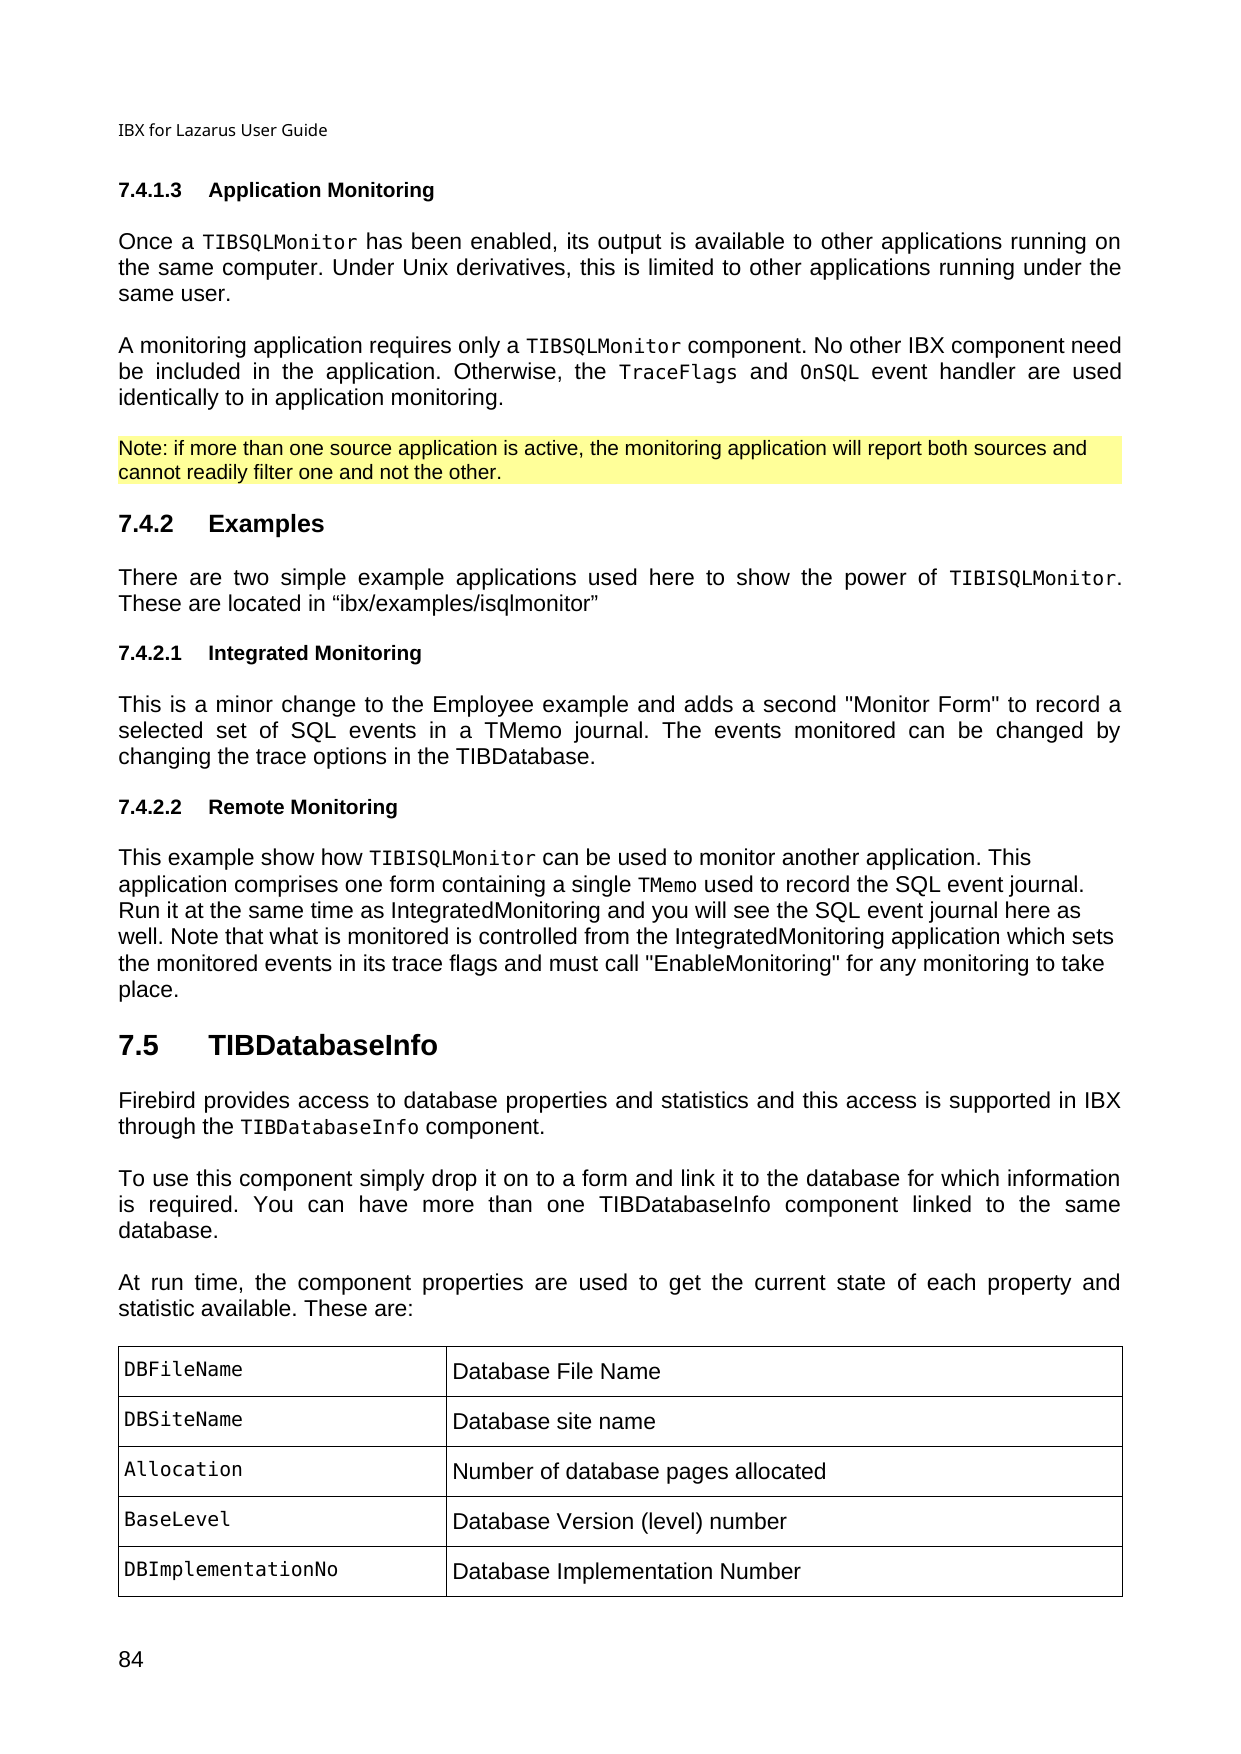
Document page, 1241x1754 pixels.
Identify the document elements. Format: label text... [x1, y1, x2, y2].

subtitle Integrated Monitoring [118, 641, 1122, 665]
table_cell DBSiteName [119, 1397, 446, 1446]
text Note: if more than one source application is active, the monitoring application will report both sources and cannot readily filter one and not the other. [118, 436, 1122, 484]
text This is a minor change to the Employee example and adds a second "Monitor Form" to record a selected set of SQL events in a TMemo journal. The events monitored can be changed by changing the trace options in the TIBDatabase. [118, 691, 1122, 770]
table_cell Database Version (level) number [447, 1497, 1122, 1546]
text Firebird provides access to database properties and statistics and this access is supported in IBX through the TIBDatabaseInfo component. [118, 1087, 1122, 1139]
table_cell Database Implementation Number [447, 1547, 1122, 1596]
text To use this component simply drop it on to a form and link it to the database for which information is required. You can have more than one TIBDatabaseInfo component linked to the same database. [118, 1164, 1122, 1244]
table_cell DBImplementationNo [119, 1547, 446, 1596]
text At run time, the component properties are used to get the current state of each property and statistic available. These are: [118, 1269, 1122, 1321]
text There are two simple example applications used here to show the power of TIBISQLMonitor. These are located in “ibx/examples/isqlmonitor” [118, 563, 1122, 616]
text A monitoring application requires only a TIBSQLMonitor component. No other IBX component need be included in the application. Otherwise, the TraceFlags and OnSQL event handler are used identically to in application monitoring. [118, 332, 1122, 411]
subtitle Remote Monitoring [118, 795, 1122, 819]
text This example show how TIBISQLMonitor can be used to monitor another application. This application comprises one form containing a single TMemo used to record the SQL event journal. Run it at the same time as IntegratedMonitoring and you will see the SQL event journal here as well. Note that what is monitored is controlled from the IntegratedMonitoring application which sets the monitored events in its trace flags and must call "EnableMonitoring" for any monitoring to take place. [118, 844, 1122, 1002]
subtitle TIBDatabaseInfo [118, 1028, 1122, 1061]
table_header DBFileName [119, 1347, 446, 1396]
subtitle Examples [118, 509, 1122, 538]
table_cell Database site name [447, 1397, 1122, 1446]
table_cell Allocation [119, 1447, 446, 1496]
text Once a TIBSQLMonitor has been enabled, its output is available to other applications running on the same computer. Under Unix derivatives, this is limited to other applications running under the same user. [118, 228, 1122, 307]
table_header Database File Name [447, 1347, 1122, 1396]
subtitle Application Monitoring [118, 178, 1122, 202]
table_cell BaseLevel [119, 1497, 446, 1546]
table_cell Number of database pages allocated [447, 1447, 1122, 1496]
